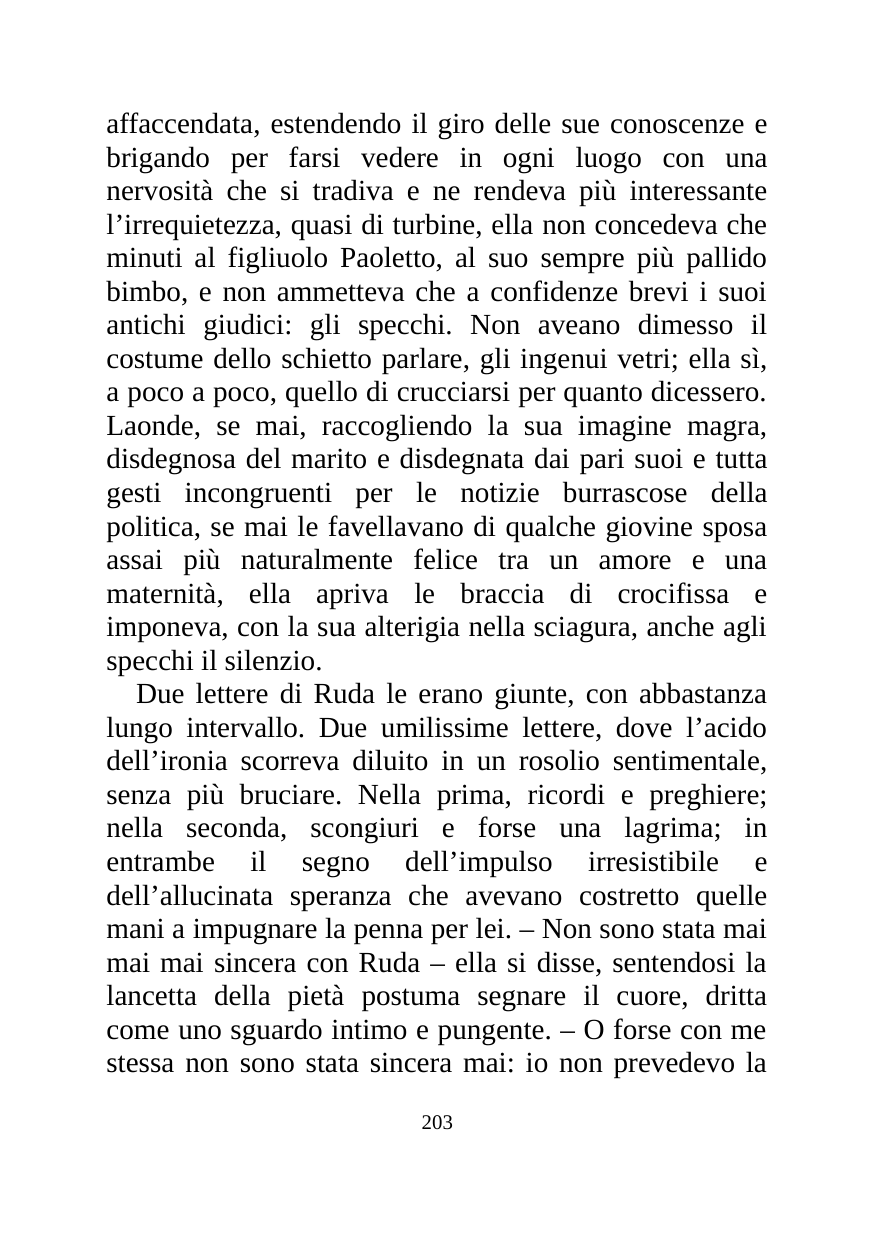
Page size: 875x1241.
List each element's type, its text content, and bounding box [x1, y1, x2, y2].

text affaccendata, estendendo il giro delle sue conoscenze e brigando per farsi vedere in ogni luogo con una nervosità che si tradiva e ne rendeva più interessante l’irrequietezza, quasi di turbine, ella non concedeva che minuti al figliuolo Paoletto, al suo sempre più pallido bimbo, e non ammetteva che a confidenze brevi i suoi antichi giudici: gli specchi. Non aveano dimesso il costume dello schietto parlare, gli ingenui vetri; ella sì, a poco a poco, quello di crucciarsi per quanto dicessero. Laonde, se mai, raccogliendo la sua imagine magra, disdegnosa del marito e disdegnata dai pari suoi e tutta gesti incongruenti per le notizie burrascose della politica, se mai le favellavano di qualche giovine sposa assai più naturalmente felice tra un amore e una maternità, ella apriva le braccia di crocifissa e imponeva, con la sua alterigia nella sciagura, anche agli specchi il silenzio. [106, 106, 768, 676]
text Due lettere di Ruda le erano giunte, con abbastanza lungo intervallo. Due umilissime lettere, dove l’acido dell’ironia scorreva diluito in un rosolio sentimentale, senza più bruciare. Nella prima, ricordi e preghiere; nella seconda, scongiuri e forse una lagrima; in entrambe il segno dell’impulso irresistibile e dell’allucinata speranza che avevano costretto quelle mani a impugnare la penna per lei. – Non sono stata mai mai mai sincera con Ruda – ella si disse, sentendosi la lancetta della pietà postuma segnare il cuore, dritta come uno sguardo intimo e pungente. – O forse con me stessa non sono stata sincera mai: io non prevedevo la [106, 676, 768, 1079]
